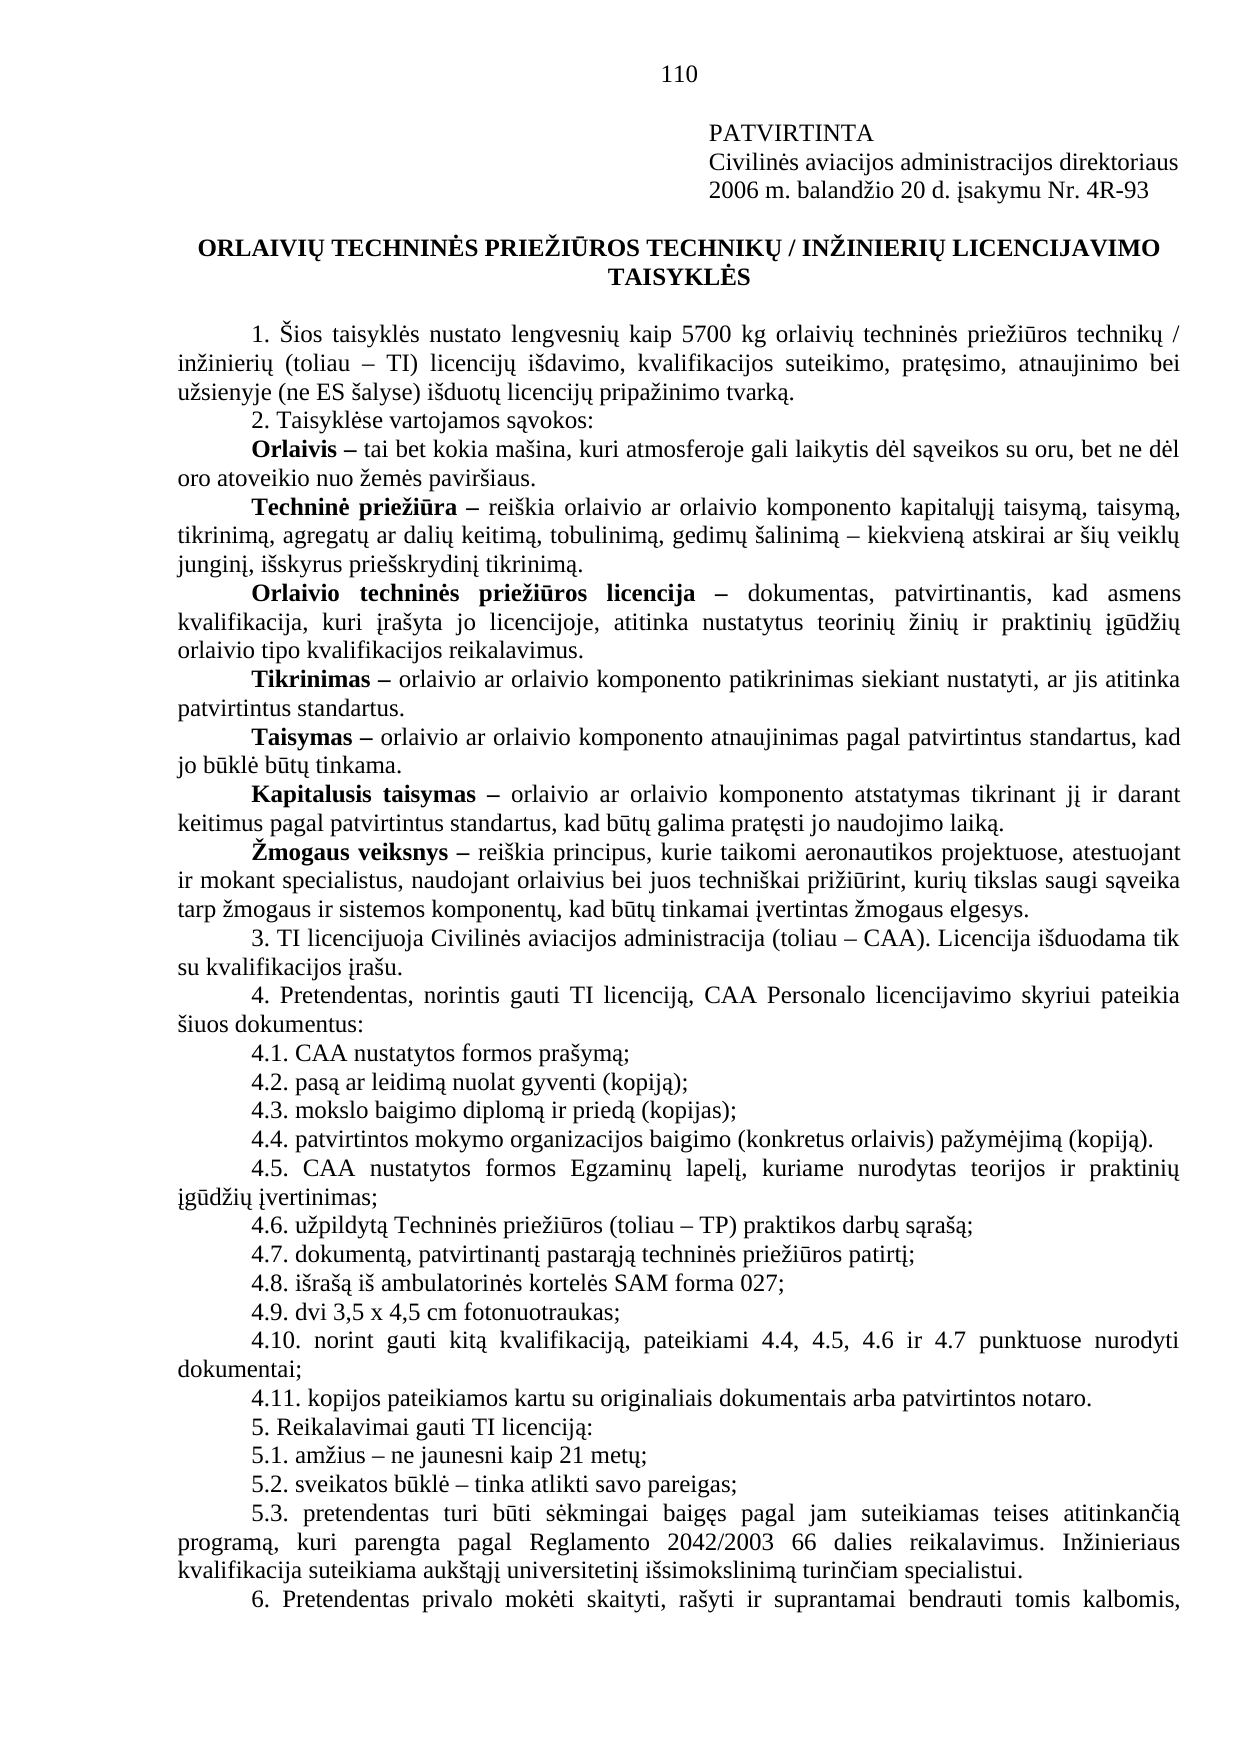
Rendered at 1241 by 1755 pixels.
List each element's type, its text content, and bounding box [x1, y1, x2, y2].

text 4.6. užpildytą Techninės priežiūros (toliau – TP) praktikos darbų sąrašą; [177, 1211, 1181, 1239]
text Tikrinimas – orlaivio ar orlaivio komponento patikrinimas siekiant nustatyti, ar jis atitinka patvirtintus standartus. [177, 664, 1181, 722]
text Taisymas – orlaivio ar orlaivio komponento atnaujinimas pagal patvirtintus standartus, kad jo būklė būtų tinkama. [177, 722, 1181, 779]
text 5.2. sveikatos būklė – tinka atlikti savo pareigas; [177, 1469, 1181, 1498]
text 4.1. CAA nustatytos formos prašymą; [177, 1038, 1181, 1067]
text 5.3. pretendentas turi būti sėkmingai baigęs pagal jam suteikiamas teises atitinkančią programą, kuri parengta pagal Reglamento 2042/2003 66 dalies reikalavimus. Inžinieriaus kvalifikacija suteikiama aukštąjį universitetinį išsimokslinimą turinčiam specialistui. [177, 1498, 1181, 1584]
text 4.7. dokumentą, patvirtinantį pastarąją techninės priežiūros patirtį; [177, 1239, 1181, 1268]
text Civilinės aviacijos administracijos direktoriaus [177, 147, 1181, 176]
text 5.1. amžius – ne jaunesni kaip 21 metų; [177, 1441, 1181, 1469]
text ORLAIVIŲ TECHNINĖS PRIEŽIŪROS TECHNIKŲ / INŽINIERIŲ LICENCIJAVIMO TAISYKLĖS [177, 233, 1181, 291]
text 1. Šios taisyklės nustato lengvesnių kaip 5700 kg orlaivių techninės priežiūros technikų / inžinierių (toliau – TI) licencijų išdavimo, kvalifikacijos suteikimo, pratęsimo, atnaujinimo bei užsienyje (ne ES šalyse) išduotų licencijų pripažinimo tvarką. [177, 319, 1181, 406]
text PATVIRTINTA [177, 118, 1181, 147]
text 4.5. CAA nustatytos formos Egzaminų lapelį, kuriame nurodytas teorijos ir praktinių įgūdžių įvertinimas; [177, 1153, 1181, 1211]
text 6. Pretendentas privalo mokėti skaityti, rašyti ir suprantamai bendrauti tomis kalbomis, [177, 1584, 1181, 1613]
text Kapitalusis taisymas – orlaivio ar orlaivio komponento atstatymas tikrinant jį ir darant keitimus pagal patvirtintus standartus, kad būtų galima pratęsti jo naudojimo laiką. [177, 779, 1181, 837]
text Žmogaus veiksnys – reiškia principus, kurie taikomi aeronautikos projektuose, atestuojant ir mokant specialistus, naudojant orlaivius bei juos techniškai prižiūrint, kurių tikslas saugi sąveika tarp žmogaus ir sistemos komponentų, kad būtų tinkamai įvertintas žmogaus elgesys. [177, 837, 1181, 923]
text Orlaivis – tai bet kokia mašina, kuri atmosferoje gali laikytis dėl sąveikos su oru, bet ne dėl oro atoveikio nuo žemės paviršiaus. [177, 434, 1181, 492]
text 4.11. kopijos pateikiamos kartu su originaliais dokumentais arba patvirtintos notaro. [177, 1383, 1181, 1412]
text 4.4. patvirtintos mokymo organizacijos baigimo (konkretus orlaivis) pažymėjimą (kopiją). [177, 1124, 1181, 1153]
text 2. Taisyklėse vartojamos sąvokos: [177, 406, 1181, 434]
text 4. Pretendentas, norintis gauti TI licenciją, CAA Personalo licencijavimo skyriui pateikia šiuos dokumentus: [177, 981, 1181, 1038]
text 2006 m. balandžio 20 d. įsakymu Nr. 4R-93 [177, 176, 1181, 204]
text 4.2. pasą ar leidimą nuolat gyventi (kopiją); [177, 1067, 1181, 1096]
text Orlaivio techninės priežiūros licencija – dokumentas, patvirtinantis, kad asmens kvalifikacija, kuri įrašyta jo licencijoje, atitinka nustatytus teorinių žinių ir praktinių įgūdžių orlaivio tipo kvalifikacijos reikalavimus. [177, 578, 1181, 664]
text 4.10. norint gauti kitą kvalifikaciją, pateikiami 4.4, 4.5, 4.6 ir 4.7 punktuose nurodyti dokumentai; [177, 1326, 1181, 1383]
text 5. Reikalavimai gauti TI licenciją: [177, 1412, 1181, 1441]
text 4.3. mokslo baigimo diplomą ir priedą (kopijas); [177, 1096, 1181, 1124]
text 4.9. dvi 3,5 x 4,5 cm fotonuotraukas; [177, 1297, 1181, 1326]
text 4.8. išrašą iš ambulatorinės kortelės SAM forma 027; [177, 1268, 1181, 1297]
text Techninė priežiūra – reiškia orlaivio ar orlaivio komponento kapitalųjį taisymą, taisymą, tikrinimą, agregatų ar dalių keitimą, tobulinimą, gedimų šalinimą – kiekvieną atskirai ar šių veiklų junginį, išskyrus priešskrydinį tikrinimą. [177, 492, 1181, 578]
text 3. TI licencijuoja Civilinės aviacijos administracija (toliau – CAA). Licencija išduodama tik su kvalifikacijos įrašu. [177, 923, 1181, 981]
